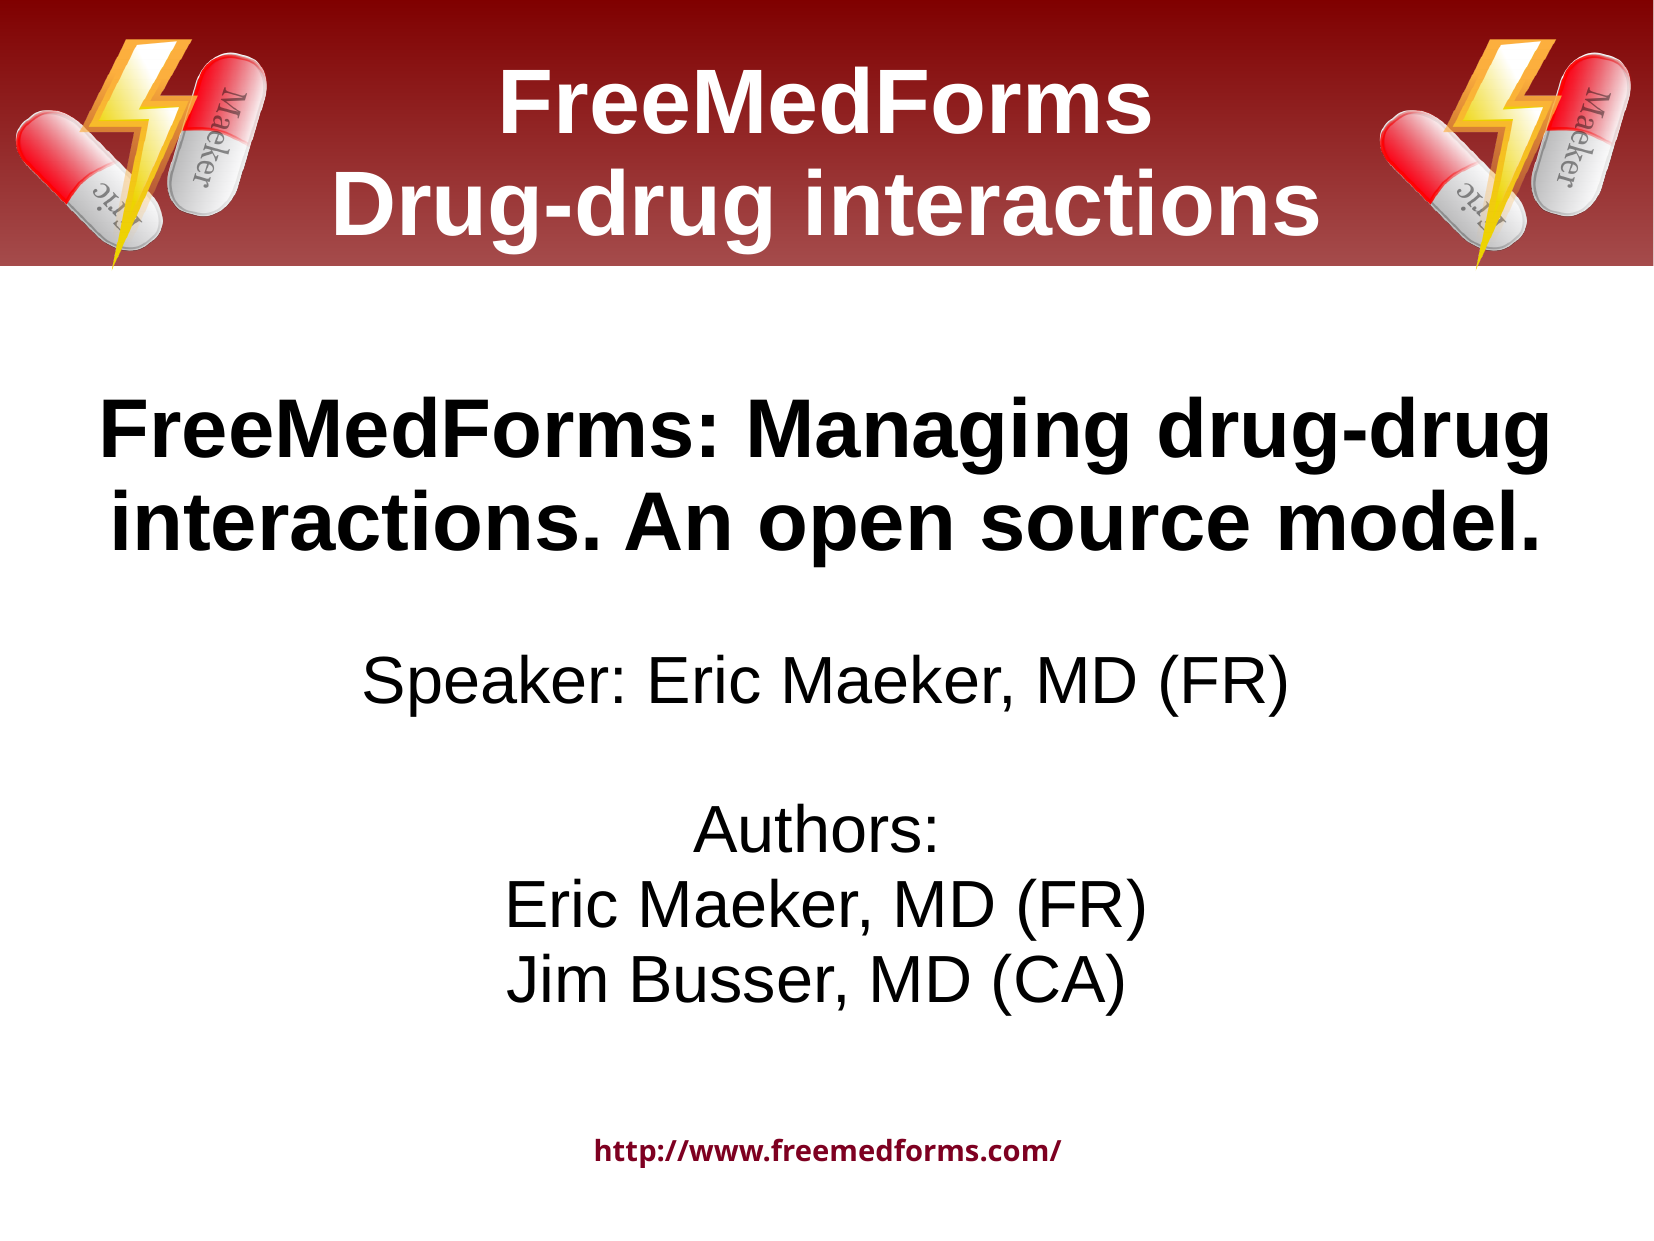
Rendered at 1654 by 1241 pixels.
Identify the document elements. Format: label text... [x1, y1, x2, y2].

picture [1364, 29, 1635, 273]
subtitle FreeMedForms: Managing drug-drug interactions. An open source model. Speaker: Eric Maeker, MD (FR) Authors: Eric Maeker, MD (FR) Jim Busser, MD (CA) [82, 297, 1571, 1102]
title FreeMedForms Drug-drug interactions [295, 49, 1359, 257]
picture [0, 29, 271, 273]
